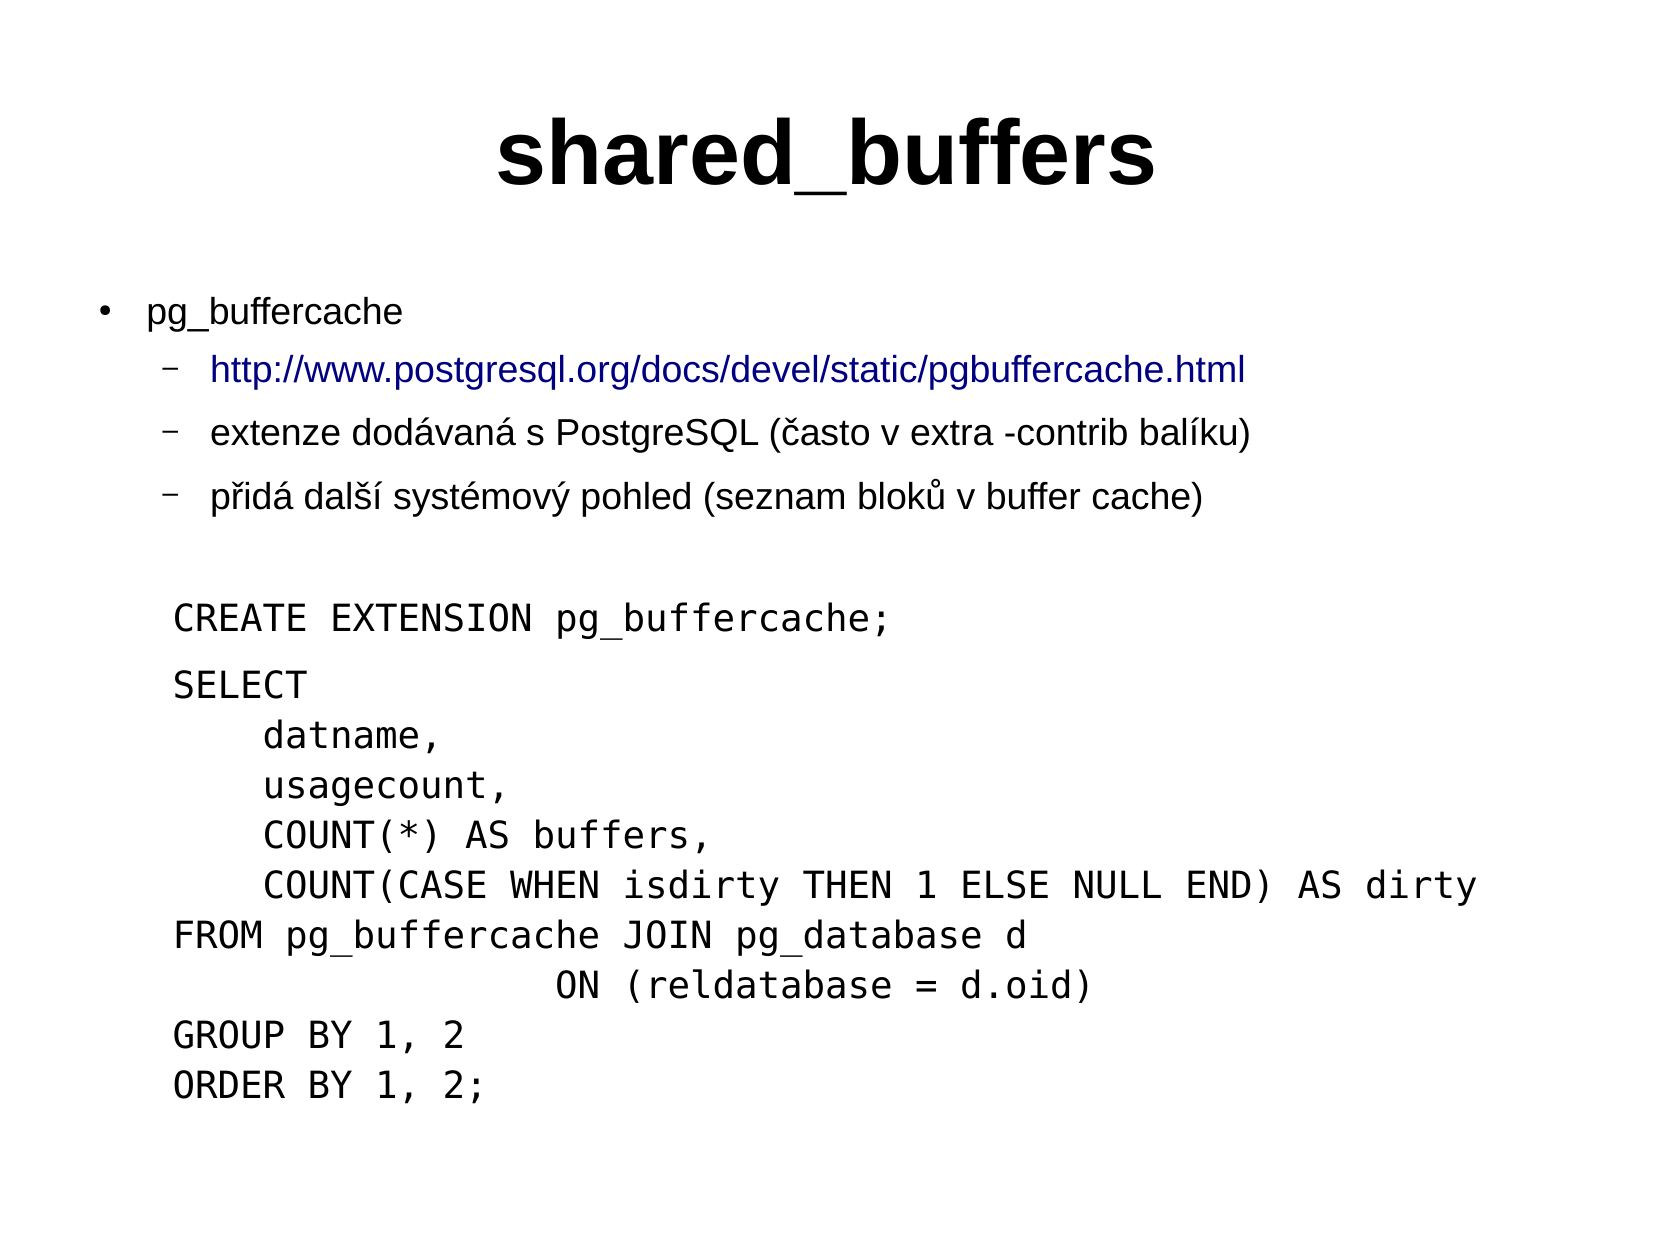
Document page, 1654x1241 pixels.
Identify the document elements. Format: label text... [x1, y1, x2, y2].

title shared_buffers [82, 49, 1571, 257]
list pg_buffercache http://www.postgresql.org/docs/devel/static/pgbuffercache.html extenze dodávaná s PostgreSQL (často v extra -contrib balíku) přidá další systémový pohled (seznam bloků v buffer cache) CREATE EXTENSION pg_buffercache; SELECT datname, usagecount, COUNT(*) AS buffers, COUNT(CASE WHEN isdirty THEN 1 ELSE NULL END) AS dirty FROM pg_buffercache JOIN pg_database d ON (reldatabase = d.oid) GROUP BY 1, 2 ORDER BY 1, 2; [82, 290, 1538, 1111]
